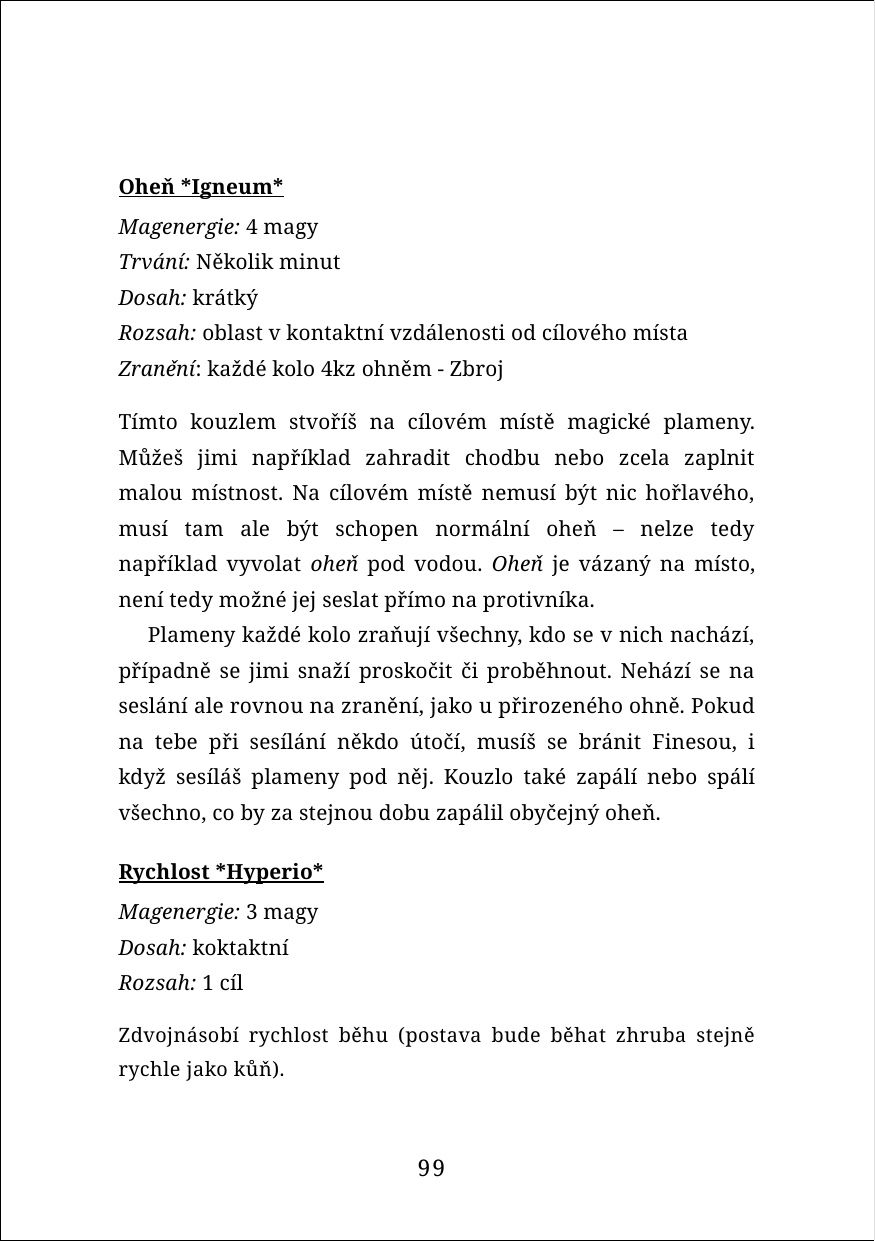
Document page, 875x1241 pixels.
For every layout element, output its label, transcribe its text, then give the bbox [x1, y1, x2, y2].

subtitle Oheň *Igneum* [118, 172, 756, 200]
subtitle Rychlost *Hyperio* [118, 857, 756, 886]
text Magenergie: 3 magy Dosah: koktaktní Rozsah: 1 cíl [118, 897, 756, 997]
text Magenergie: 4 magy Trvání: Několik minut Dosah: krátký Rozsah: oblast v kontaktní vzdálenosti od cílového místa Zranění: každé kolo 4kz ohněm - Zbroj [118, 212, 756, 382]
text Tímto kouzlem stvoříš na cílovém místě magické plameny. Můžeš jimi například zahradit chodbu nebo zcela zaplnit malou místnost. Na cílovém místě nemusí být nic hořlavého, musí tam ale být schopen normální oheň – nelze tedy například vyvolat oheň pod vodou. Oheň je vázaný na místo, není tedy možné jej seslat přímo na protivníka. Plameny každé kolo zraňují všechny, kdo se v nich nachází, případně se jimi snaží proskočit či proběhnout. Nehází se na seslání ale rovnou na zranění, jako u přirozeného ohně. Pokud na tebe při sesílání někdo útočí, musíš se bránit Finesou, i když sesíláš plameny pod něj. Kouzlo také zapálí nebo spálí všechno, co by za stejnou dobu zapálil obyčejný oheň. [118, 407, 756, 826]
text Zdvojnásobí rychlost běhu (postava bude běhat zhruba stejně rychle jako kůň). [118, 1022, 756, 1082]
